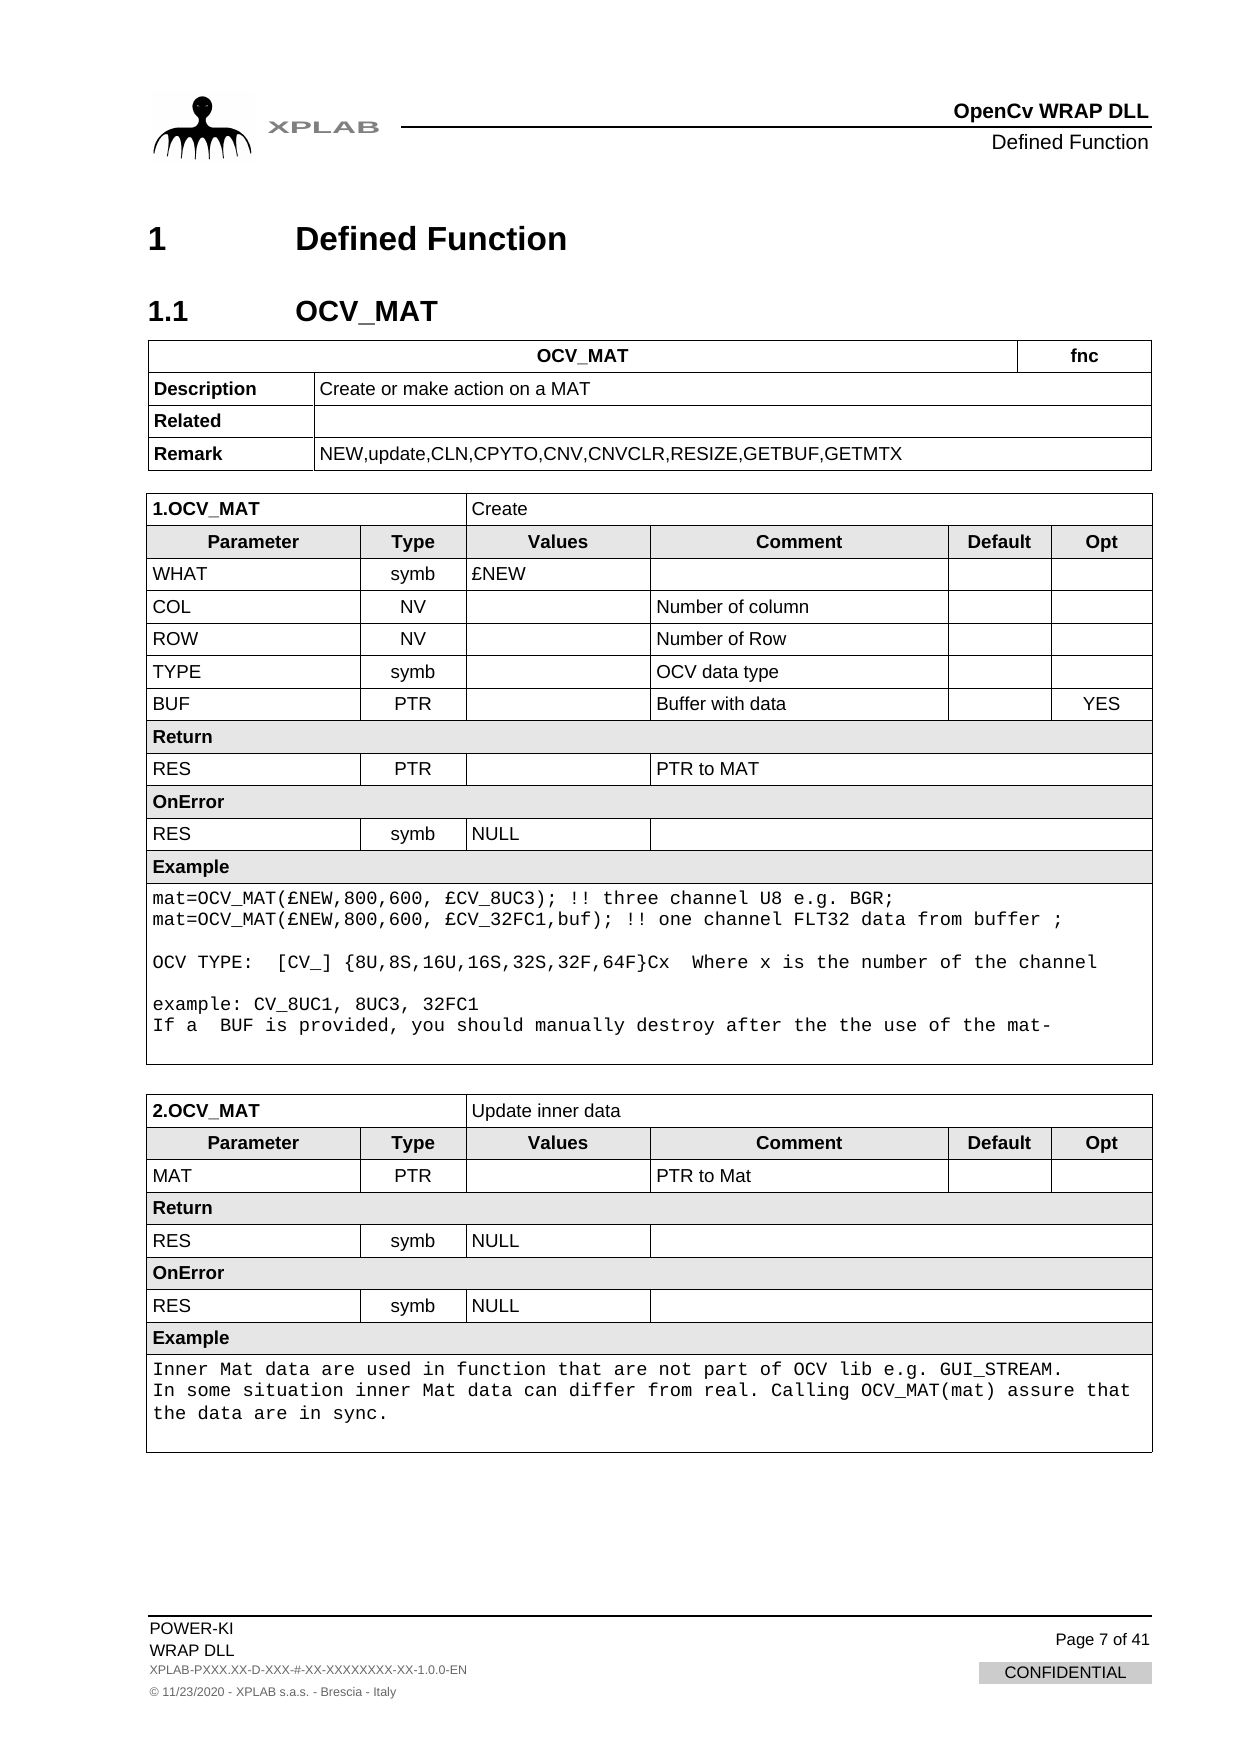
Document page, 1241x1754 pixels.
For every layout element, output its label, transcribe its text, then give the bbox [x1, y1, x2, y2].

table_cell [949, 689, 1051, 720]
table_cell symb [361, 819, 466, 850]
table_cell PTR [361, 1160, 466, 1192]
table_cell Opt [1052, 1128, 1152, 1159]
table_cell [949, 1160, 1051, 1192]
table_cell RES [147, 1225, 360, 1257]
table_cell Return [147, 721, 1152, 753]
table_cell Type [361, 526, 466, 558]
table_cell Default [949, 526, 1051, 558]
table_cell symb [361, 656, 466, 688]
table_cell Related [149, 406, 313, 437]
table_cell YES [1052, 689, 1152, 720]
table_header OCV_MAT [149, 341, 1017, 372]
table_cell BUF [147, 689, 360, 720]
table_cell Number of column [651, 591, 948, 623]
table_cell [651, 1225, 1152, 1257]
table_cell Parameter [147, 1128, 360, 1159]
table_cell symb [361, 1225, 466, 1257]
table_cell [1052, 559, 1152, 590]
table_cell OnError [147, 1258, 1152, 1289]
table_cell NULL [467, 1225, 650, 1257]
table_cell RES [147, 819, 360, 850]
table_cell Default [949, 1128, 1051, 1159]
table_cell NULL [467, 819, 650, 850]
table_cell [467, 1160, 650, 1192]
table_cell MAT [147, 1160, 360, 1192]
table_cell WHAT [147, 559, 360, 590]
table_cell PTR [361, 754, 466, 785]
table_cell NULL [467, 1290, 650, 1322]
table_cell [949, 624, 1051, 655]
table_cell Comment [651, 1128, 948, 1159]
table_cell RES [147, 754, 360, 785]
table_cell Return [147, 1193, 1152, 1224]
table_cell [467, 624, 650, 655]
table_cell [651, 1290, 1152, 1322]
table_header 2.OCV_MAT [147, 1095, 466, 1127]
table_cell Comment [651, 526, 948, 558]
table_cell OCV data type [651, 656, 948, 688]
table_cell Buffer with data [651, 689, 948, 720]
table_cell [467, 656, 650, 688]
table_cell Parameter [147, 526, 360, 558]
table_cell [1052, 591, 1152, 623]
table_cell [315, 406, 1151, 437]
table_cell [949, 656, 1051, 688]
table_cell Number of Row [651, 624, 948, 655]
subtitle OCV_MAT [148, 294, 1152, 327]
table_cell Inner Mat data are used in function that are not part of OCV lib e.g. GUI_STREAM. In some situation inner Mat data can differ from real. Calling OCV_MAT(mat) assure that the data are in sync. [147, 1355, 1152, 1452]
table_cell Values [467, 1128, 650, 1159]
table_cell RES [147, 1290, 360, 1322]
table_header fnc [1018, 341, 1151, 372]
table_cell symb [361, 559, 466, 590]
picture [150, 91, 255, 163]
table_cell Create or make action on a MAT [315, 373, 1151, 405]
table_cell ROW [147, 624, 360, 655]
table_header 1.OCV_MAT [147, 494, 466, 525]
table_cell [1052, 624, 1152, 655]
table_cell Remark [149, 438, 313, 470]
table_cell Example [147, 851, 1152, 883]
table_cell NEW,update,CLN,CPYTO,CNV,CNVCLR,RESIZE,GETBUF,GETMTX [315, 438, 1151, 470]
table_cell symb [361, 1290, 466, 1322]
table_cell PTR to Mat [651, 1160, 948, 1192]
table_cell COL [147, 591, 360, 623]
table_cell Description [149, 373, 313, 405]
table_cell [467, 754, 650, 785]
table_cell NV [361, 591, 466, 623]
table_cell Values [467, 526, 650, 558]
table_cell TYPE [147, 656, 360, 688]
table_cell OnError [147, 786, 1152, 818]
table_cell [949, 559, 1051, 590]
table_cell [1052, 1160, 1152, 1192]
subtitle Defined Function [148, 220, 1152, 257]
table_cell Example [147, 1323, 1152, 1354]
table_cell Type [361, 1128, 466, 1159]
table_cell Opt [1052, 526, 1152, 558]
table_header Update inner data [467, 1095, 1152, 1127]
table_cell £NEW [467, 559, 650, 590]
table_cell [651, 819, 1152, 850]
table_cell [467, 591, 650, 623]
table_cell [651, 559, 948, 590]
table_header Create [467, 494, 1152, 525]
table_cell [949, 591, 1051, 623]
table_cell NV [361, 624, 466, 655]
table_cell PTR to MAT [651, 754, 1152, 785]
table_cell [1052, 656, 1152, 688]
table_cell mat=OCV_MAT(£NEW,800,600, £CV_8UC3); !! three channel U8 e.g. BGR; mat=OCV_MAT(£NEW,800,600, £CV_32FC1,buf); !! one channel FLT32 data from buffer ; OCV TYPE: [CV_] {8U,8S,16U,16S,32S,32F,64F}Cx Where x is the number of the channel example: CV_8UC1, 8UC3, 32FC1 If a BUF is provided, you should manually destroy after the the use of the mat- [147, 884, 1152, 1064]
table_cell [467, 689, 650, 720]
table_cell PTR [361, 689, 466, 720]
